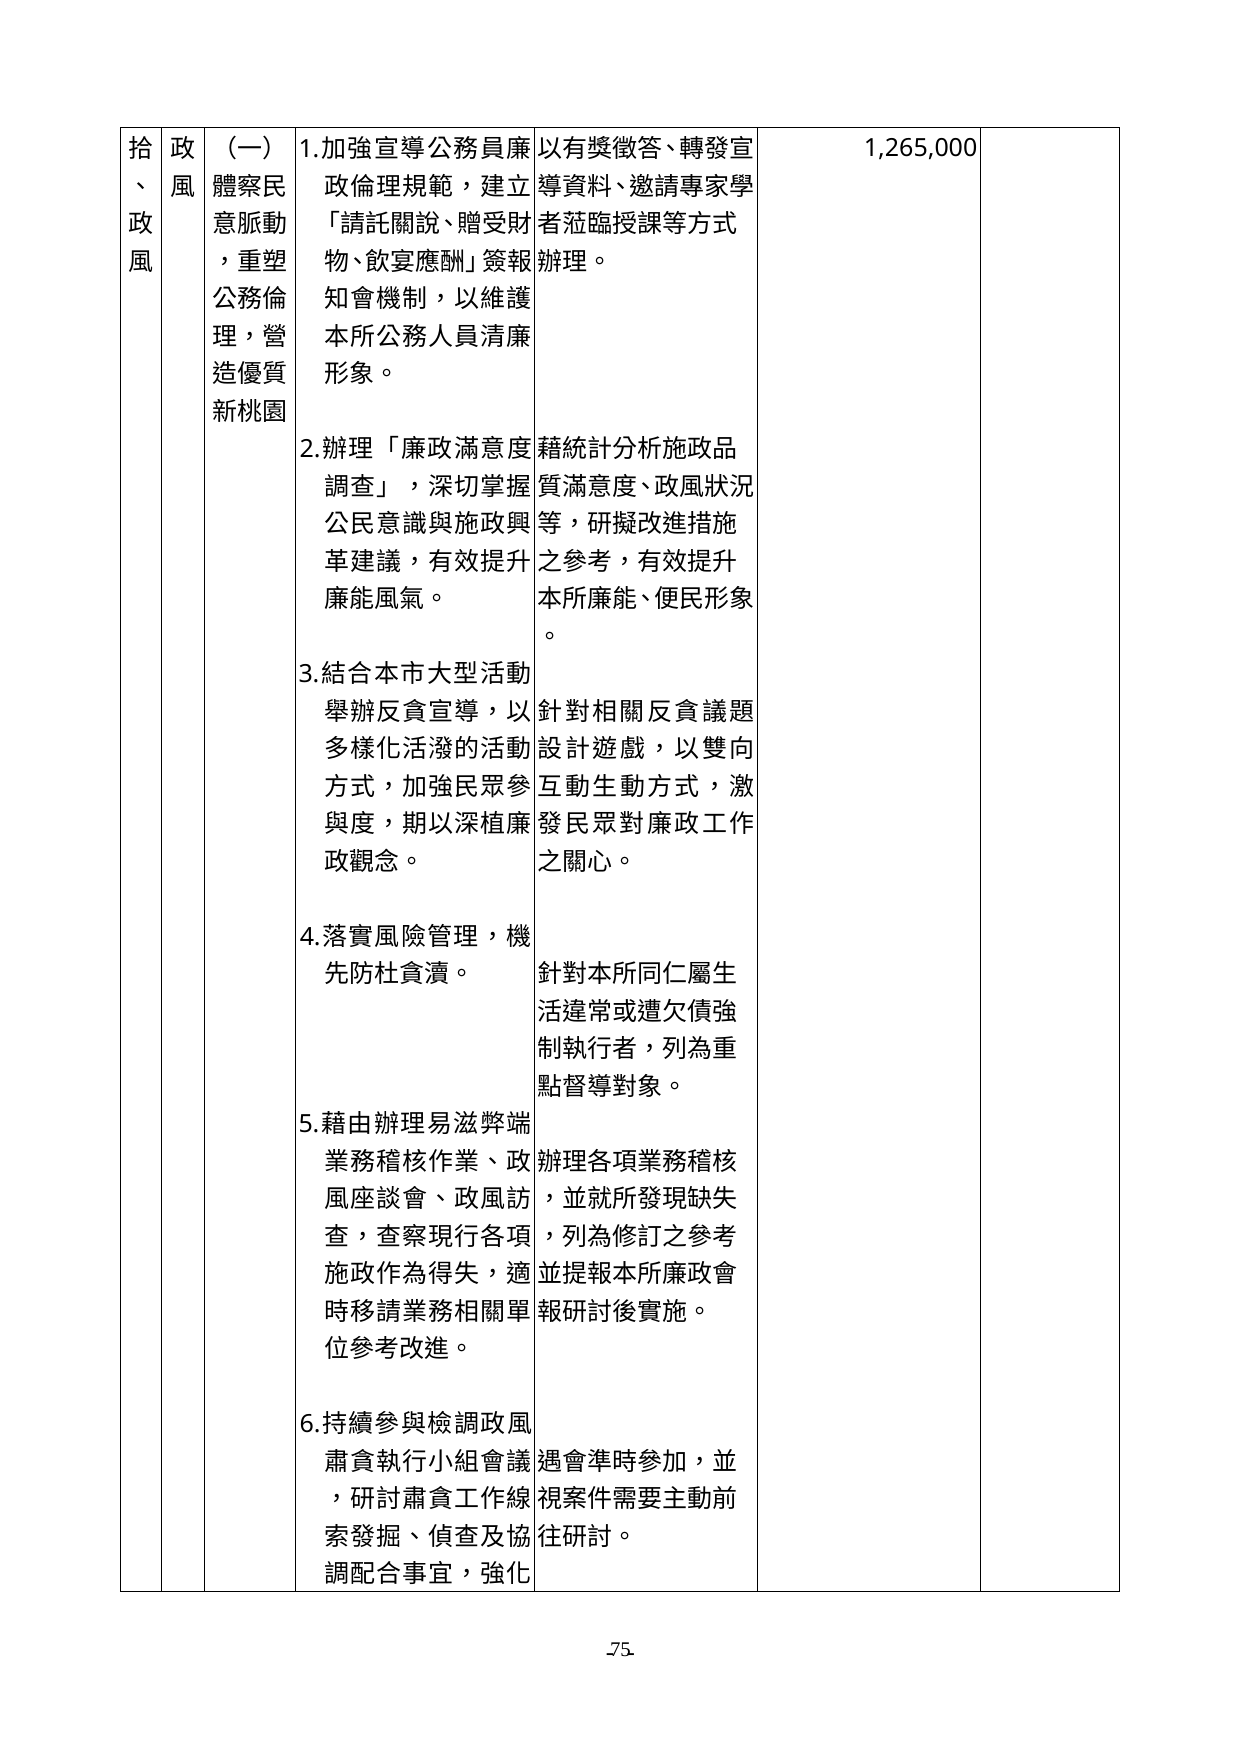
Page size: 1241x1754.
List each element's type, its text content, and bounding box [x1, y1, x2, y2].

table_cell 拾 、 政 風 [121, 128, 161, 1591]
table_cell 1,265,000 [758, 128, 980, 1591]
table_cell 以有獎徵答、轉發宣導資料、邀請專家學者蒞臨授課等方式辦理。 藉統計分析施政品質滿意度、政風狀況等，研擬改進措施之參考，有效提升本所廉能、便民形象。 針對相關反貪議題設計遊戲，以雙向互動生動方式，激發民眾對廉政工作之關心。 針對本所同仁屬生活違常或遭欠債強制執行者，列為重點督導對象。 辦理各項業務稽核，並就所發現缺失，列為修訂之參考並提報本所廉政會報研討後實施。 遇會準時參加，並視案件需要主動前往研討。 [535, 128, 757, 1591]
table_cell 政 風 [162, 128, 204, 1591]
table_cell 1.加強宣導公務員廉政倫理規範，建立「請託關說、贈受財物、飲宴應酬」簽報知會機制，以維護本所公務人員清廉形象。 2.辦理「廉政滿意度調查」，深切掌握公民意識與施政興革建議，有效提升廉能風氣。 3.結合本市大型活動舉辦反貪宣導，以多樣化活潑的活動方式，加強民眾參與度，期以深植廉政觀念。 4.落實風險管理，機先防杜貪瀆。 5.藉由辦理易滋弊端業務稽核作業、政風座談會、政風訪查，查察現行各項施政作為得失，適時移請業務相關單位參考改進。 6.持續參與檢調政風肅貪執行小組會議，研討肅貪工作線索發掘、偵查及協調配合事宜，強化 [296, 128, 534, 1591]
table_cell [981, 128, 1119, 1591]
table_cell （一）體察民意脈動，重塑公務倫理，營造優質新桃園 [205, 128, 295, 1591]
